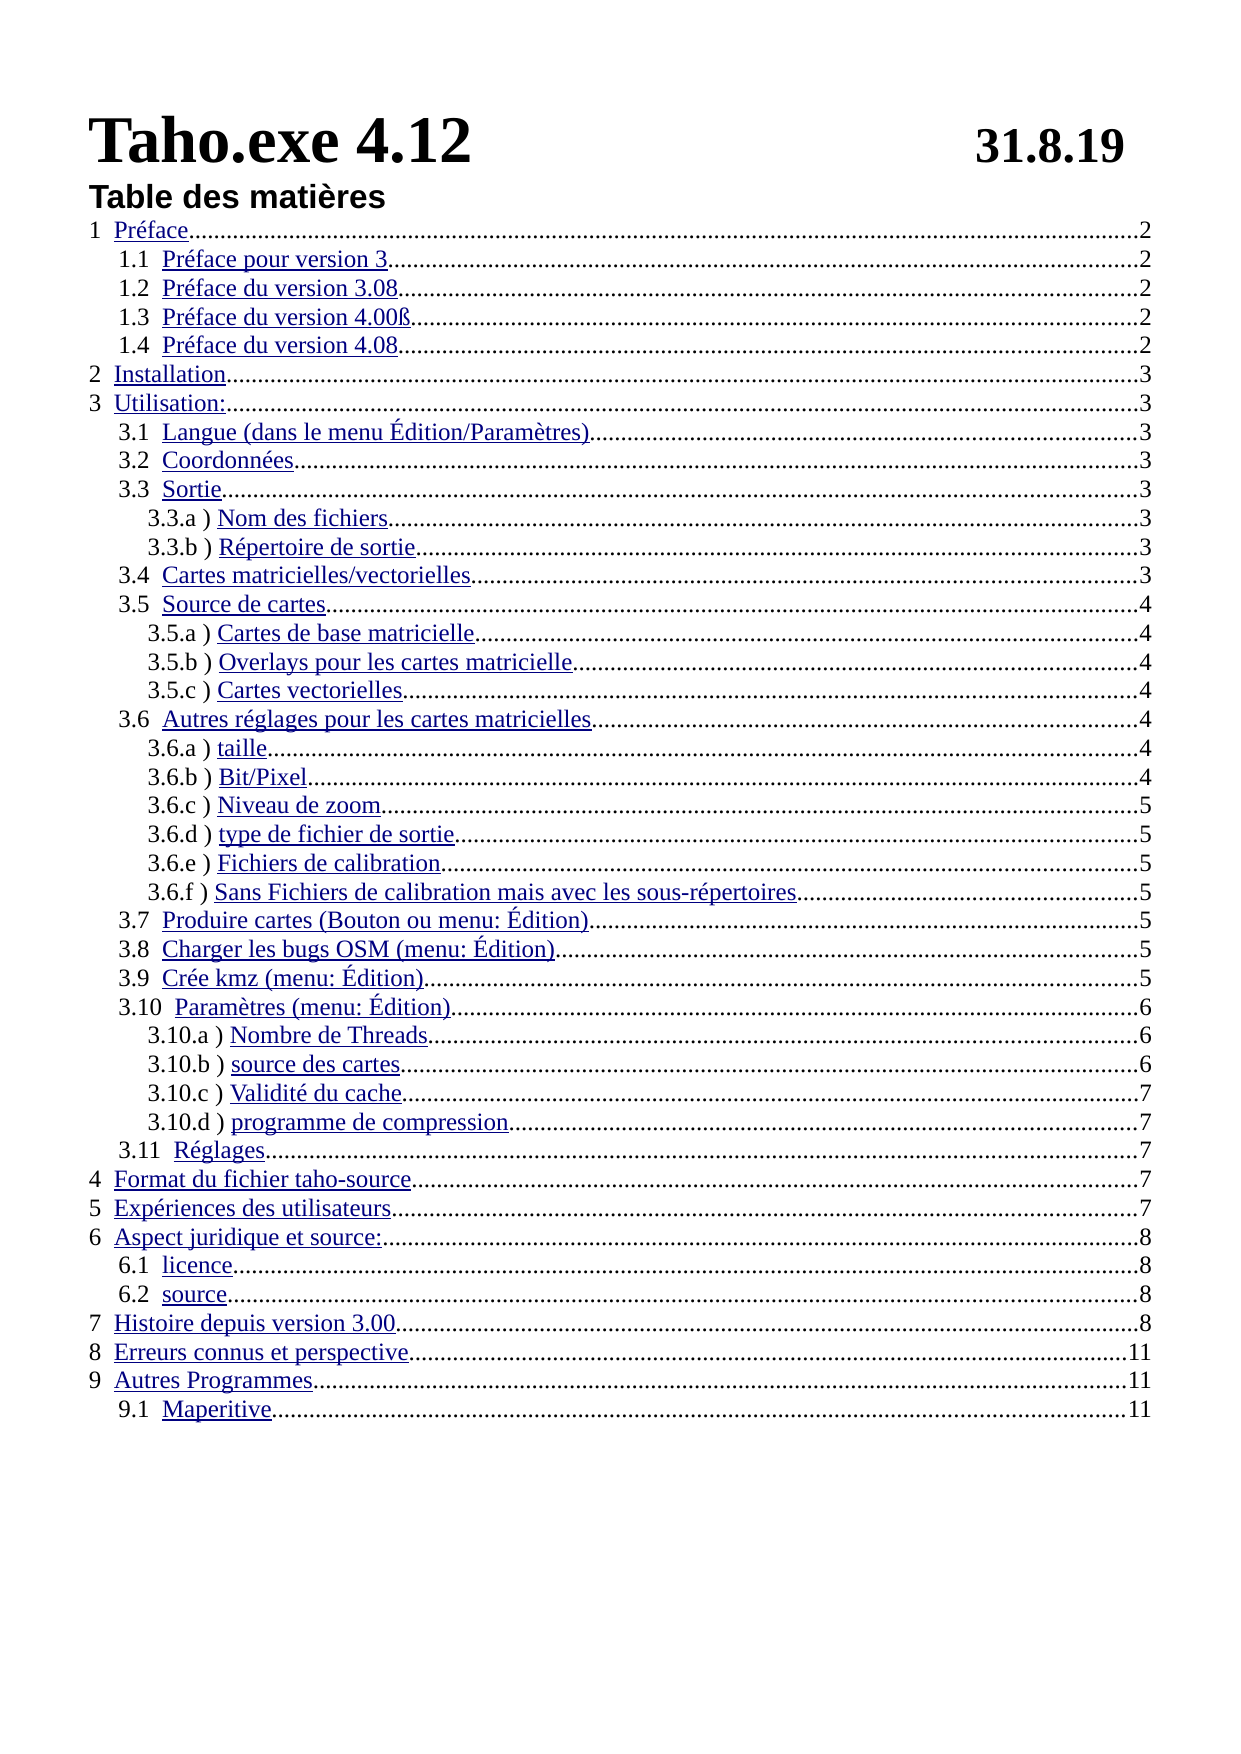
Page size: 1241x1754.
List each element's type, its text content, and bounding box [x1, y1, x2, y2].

text 3.6.f ) Sans Fichiers de calibration mais avec les sous-répertoires 5 [147, 877, 1152, 906]
text 1.3 Préface du version 4.00ß 2 [118, 302, 1152, 331]
text 3.6.d ) type de fichier de sortie 5 [147, 819, 1152, 848]
text 3.6 Autres réglages pour les cartes matricielles 4 [118, 704, 1152, 733]
text 3.10.d ) programme de compression 7 [147, 1107, 1152, 1136]
text 3.3.a ) Nom des fichiers 3 [147, 503, 1152, 532]
text 3.4 Cartes matricielles/vectorielles 3 [118, 561, 1152, 589]
text 3.10.c ) Validité du cache 7 [147, 1078, 1152, 1107]
text 4 Format du fichier taho-source 7 [88, 1164, 1152, 1193]
text 1 Préface 2 [88, 216, 1152, 244]
text 3.10.b ) source des cartes 6 [147, 1049, 1152, 1078]
text 3.6.a ) taille 4 [147, 733, 1152, 762]
text 6 Aspect juridique et source: 8 [88, 1222, 1152, 1251]
subtitle Table des matières [88, 177, 1152, 216]
text 3.10 Paramètres (menu: Édition) 6 [118, 992, 1152, 1021]
text 1.4 Préface du version 4.08 2 [118, 331, 1152, 359]
text 3.9 Crée kmz (menu: Édition) 5 [118, 963, 1152, 992]
text 3.3.b ) Répertoire de sortie 3 [147, 532, 1152, 561]
text 3.2 Coordonnées 3 [118, 446, 1152, 474]
text 6.1 licence 8 [118, 1251, 1152, 1279]
text 3.3 Sortie 3 [118, 474, 1152, 503]
text 3 Utilisation: 3 [88, 388, 1152, 417]
text 9.1 Maperitive 11 [118, 1394, 1152, 1423]
text 8 Erreurs connus et perspective 11 [88, 1337, 1152, 1366]
text 2 Installation 3 [88, 359, 1152, 388]
text 9 Autres Programmes 11 [88, 1366, 1152, 1394]
text 3.10.a ) Nombre de Threads 6 [147, 1021, 1152, 1049]
text 1.1 Préface pour version 3 2 [118, 244, 1152, 273]
text 5 Expériences des utilisateurs 7 [88, 1193, 1152, 1222]
text 3.11 Réglages 7 [118, 1136, 1152, 1164]
text Taho.exe 4.12 31.8.19 [88, 100, 1152, 177]
text 7 Histoire depuis version 3.00 8 [88, 1308, 1152, 1337]
text 6.2 source 8 [118, 1279, 1152, 1308]
text 3.6.c ) Niveau de zoom 5 [147, 791, 1152, 819]
text 3.5 Source de cartes 4 [118, 589, 1152, 618]
text 3.8 Charger les bugs OSM (menu: Édition) 5 [118, 934, 1152, 963]
text 3.6.e ) Fichiers de calibration 5 [147, 848, 1152, 877]
text 3.6.b ) Bit/Pixel 4 [147, 762, 1152, 791]
text 3.7 Produire cartes (Bouton ou menu: Édition) 5 [118, 906, 1152, 934]
text 3.5.a ) Cartes de base matricielle 4 [147, 618, 1152, 647]
text 3.5.c ) Cartes vectorielles 4 [147, 676, 1152, 704]
text 1.2 Préface du version 3.08 2 [118, 273, 1152, 302]
text 3.5.b ) Overlays pour les cartes matricielle 4 [147, 647, 1152, 676]
text 3.1 Langue (dans le menu Édition/Paramètres) 3 [118, 417, 1152, 446]
